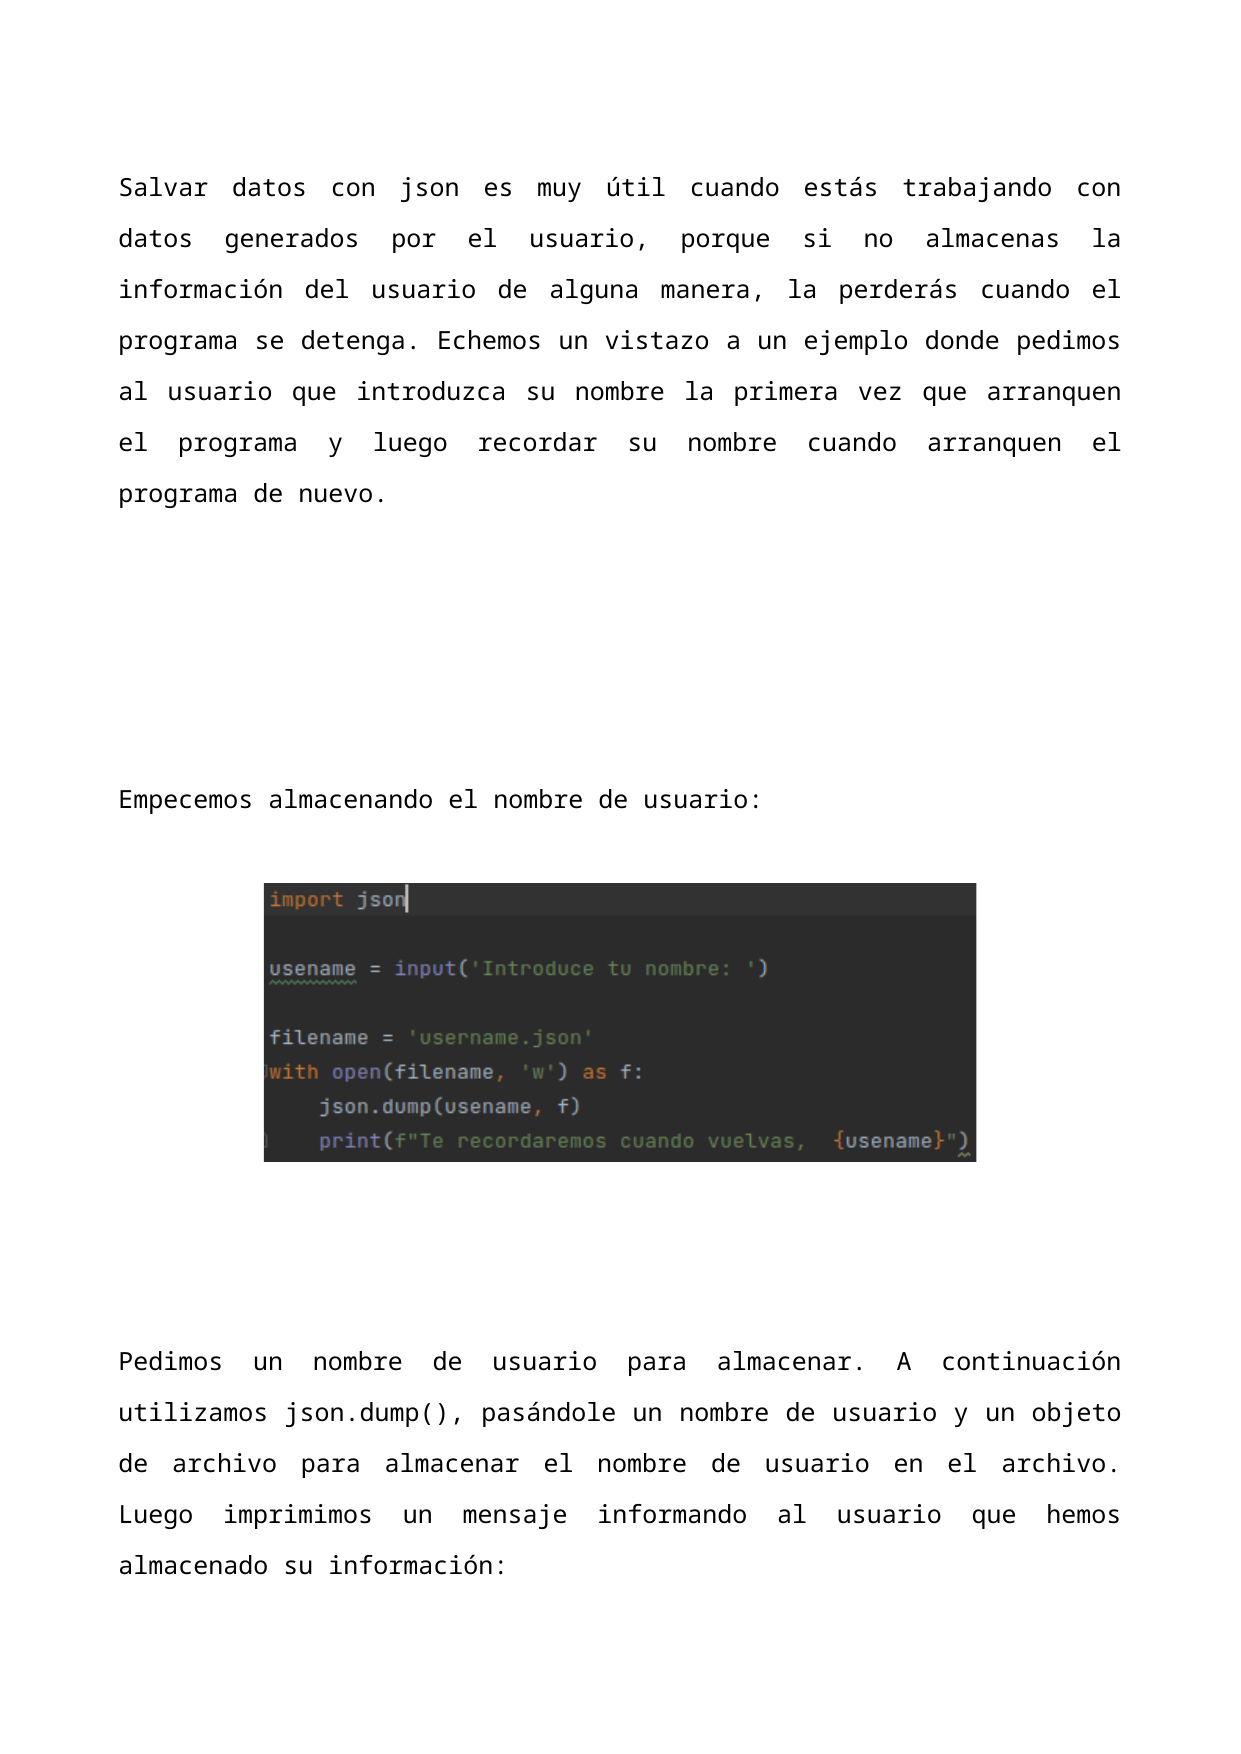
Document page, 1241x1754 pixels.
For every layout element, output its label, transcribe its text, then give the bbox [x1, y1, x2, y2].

text Pedimos un nombre de usuario para almacenar. A continuación utilizamos json.dump(), pasándole un nombre de usuario y un objeto de archivo para almacenar el nombre de usuario en el archivo. Luego imprimimos un mensaje informando al usuario que hemos almacenado su información: [118, 1343, 1122, 1581]
text Empecemos almacenando el nombre de usuario: [118, 782, 1122, 816]
picture [263, 883, 977, 1162]
text Salvar datos con json es muy útil cuando estás trabajando con datos generados por el usuario, porque si no almacenas la información del usuario de alguna manera, la perderás cuando el programa se detenga. Echemos un vistazo a un ejemplo donde pedimos al usuario que introduzca su nombre la primera vez que arranquen el programa y luego recordar su nombre cuando arranquen el programa de nuevo. [118, 169, 1122, 509]
